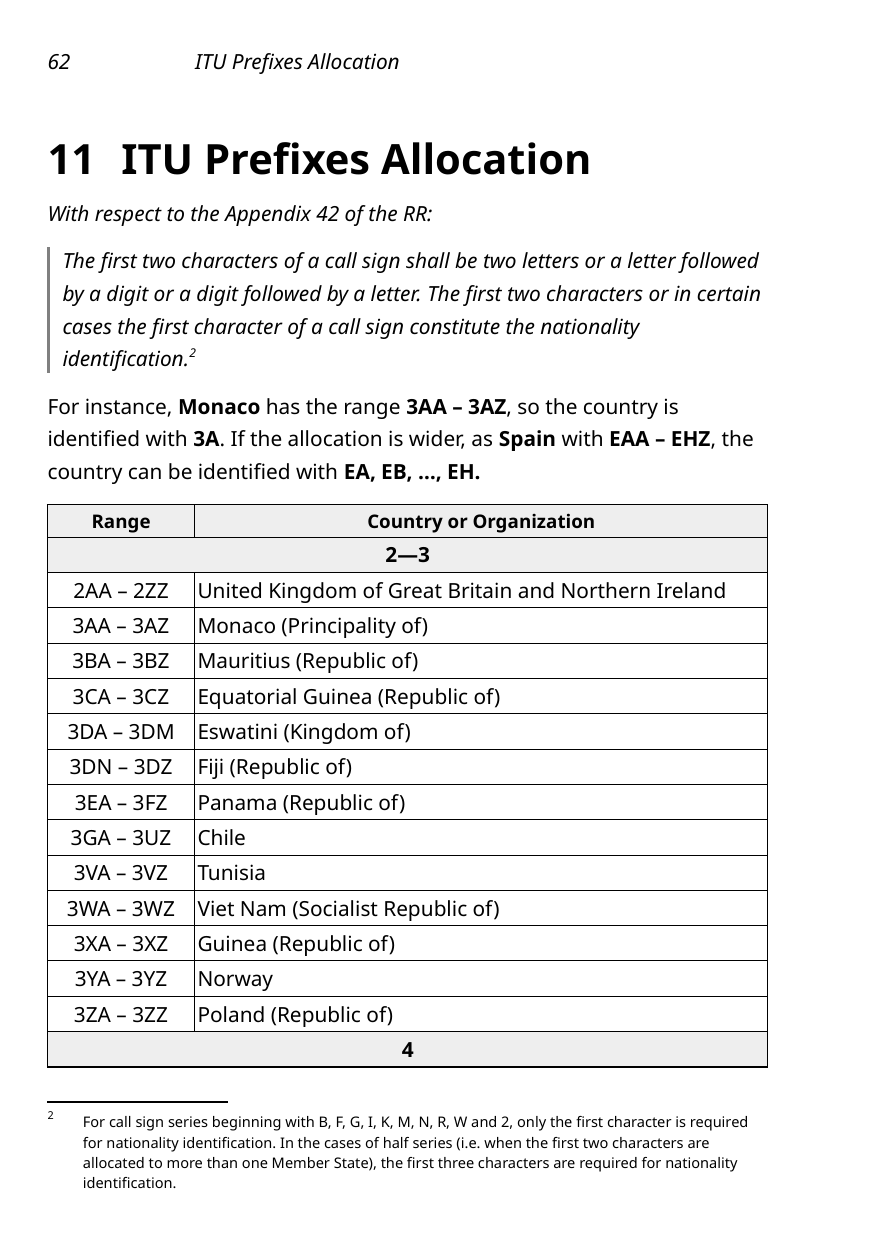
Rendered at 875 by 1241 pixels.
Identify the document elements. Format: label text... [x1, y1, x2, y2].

text The first two characters of a call sign shall be two letters or a letter followed by a digit or a digit followed by a letter. The first two characters or in certain cases the first character of a call sign constitute the nationality identification. [50, 247, 768, 373]
table_cell Monaco (Principality of) [195, 608, 767, 643]
table_cell 3YA – 3YZ [48, 961, 194, 996]
table_cell Poland (Republic of) [195, 997, 767, 1031]
table_cell Guinea (Republic of) [195, 926, 767, 960]
table_cell Viet Nam (Socialist Republic of) [195, 891, 767, 925]
table_cell 2—3 [48, 538, 767, 572]
subtitle ITU Prefixes Allocation [47, 130, 768, 187]
table_cell Chile [195, 820, 767, 854]
table_cell Fiji (Republic of) [195, 750, 767, 784]
table_cell 3GA – 3UZ [48, 820, 194, 854]
table_cell Eswatini (Kingdom of) [195, 714, 767, 748]
table_header Country or Organization [195, 505, 767, 537]
table_cell 2AA – 2ZZ [48, 573, 194, 607]
table_cell 3EA – 3FZ [48, 785, 194, 819]
text For instance, Monaco has the range 3AA – 3AZ, so the country is identified with 3A. If the allocation is wider, as Spain with EAA – EHZ, the country can be identified with EA, EB, …, EH. [47, 392, 768, 486]
table_cell 3XA – 3XZ [48, 926, 194, 960]
table_cell Mauritius (Republic of) [195, 644, 767, 678]
table_cell 3ZA – 3ZZ [48, 997, 194, 1031]
table_cell 3VA – 3VZ [48, 856, 194, 890]
table_cell Panama (Republic of) [195, 785, 767, 819]
text For call sign series beginning with B, F, G, I, K, M, N, R, W and 2, only the first character is required for nationality identification. In the cases of half series (i.e. when the first two characters are allocated to more than one Member State), the first three characters are required for nationality identification. [47, 1108, 768, 1193]
table_cell United Kingdom of Great Britain and Northern Ireland [195, 573, 767, 607]
table_cell 4 [48, 1032, 767, 1066]
table_cell Equatorial Guinea (Republic of) [195, 679, 767, 713]
table_cell 3WA – 3WZ [48, 891, 194, 925]
table_cell 3BA – 3BZ [48, 644, 194, 678]
table_cell Tunisia [195, 856, 767, 890]
table_cell Norway [195, 961, 767, 996]
table_cell 3DA – 3DM [48, 714, 194, 748]
text With respect to the Appendix 42 of the RR: [47, 199, 768, 228]
table_cell 3AA – 3AZ [48, 608, 194, 643]
table_header Range [48, 505, 194, 537]
table_cell 3CA – 3CZ [48, 679, 194, 713]
table_cell 3DN – 3DZ [48, 750, 194, 784]
